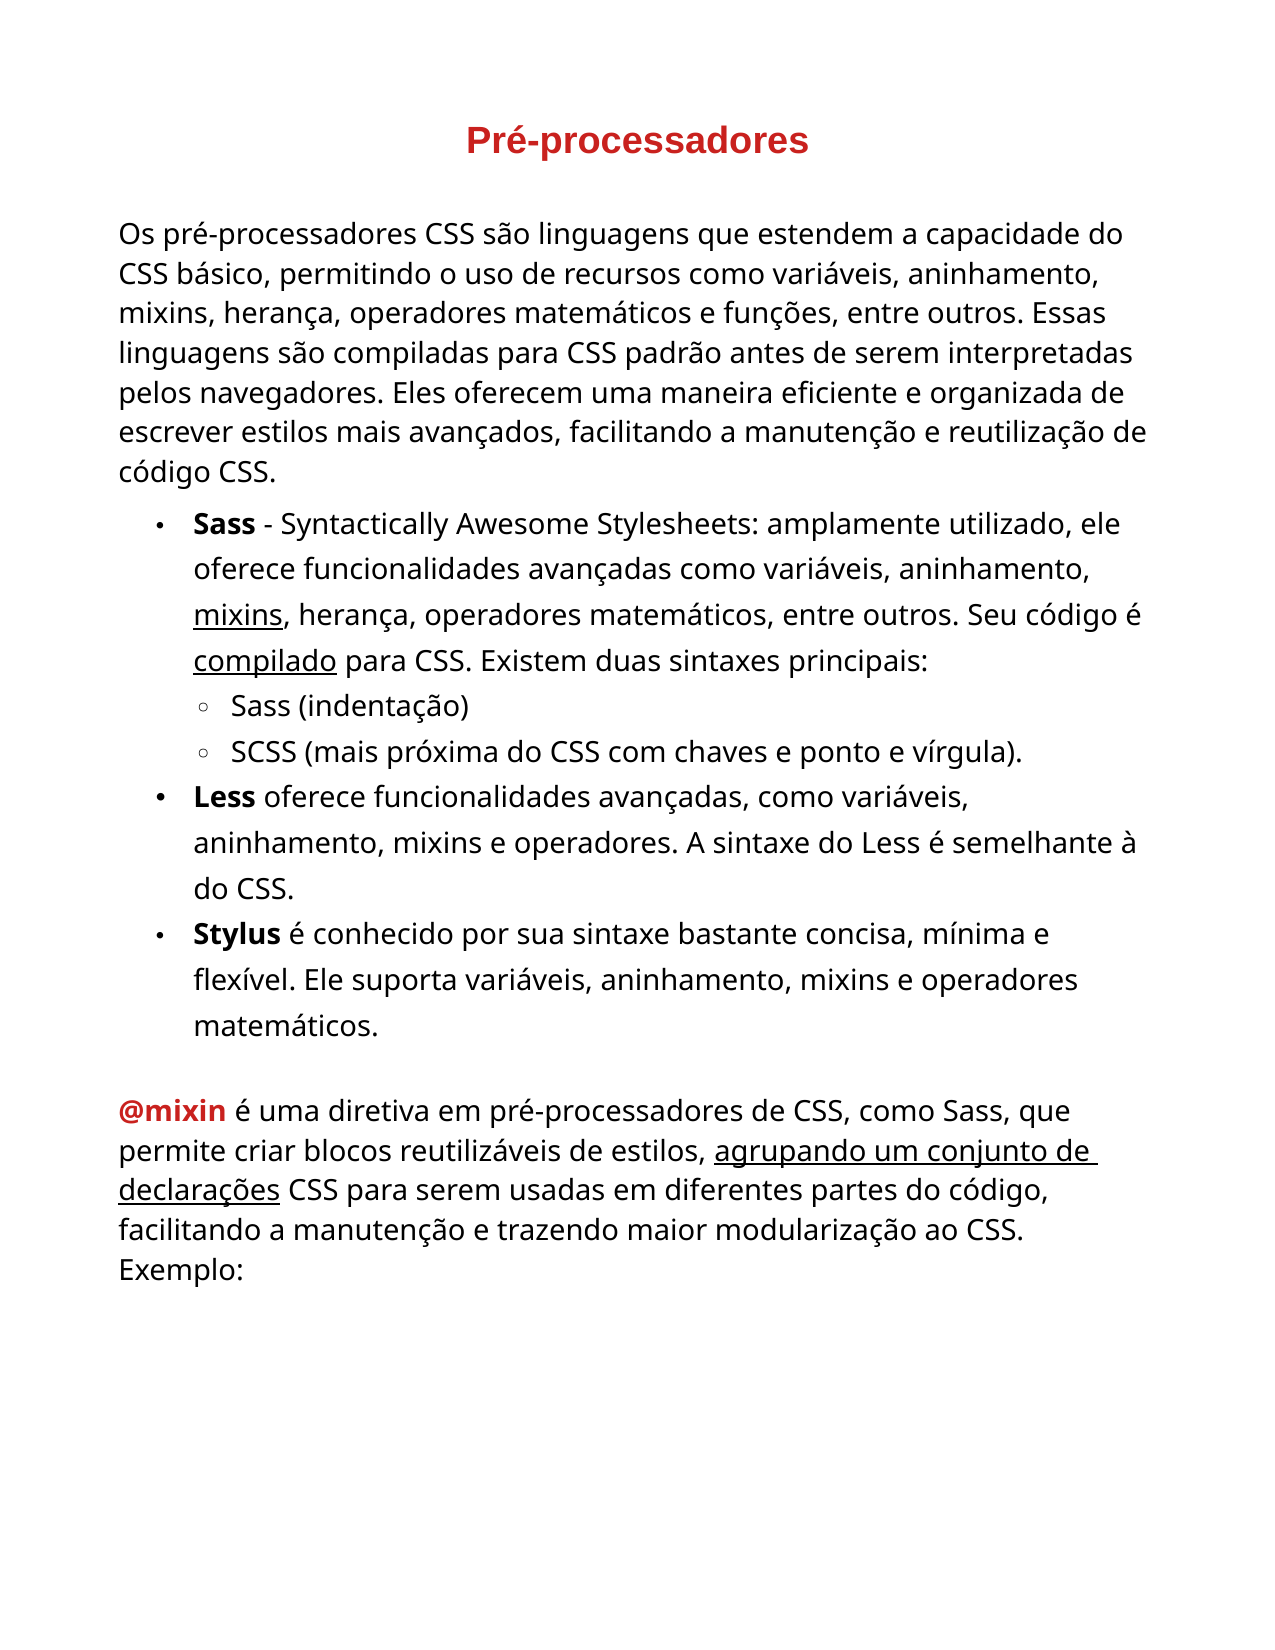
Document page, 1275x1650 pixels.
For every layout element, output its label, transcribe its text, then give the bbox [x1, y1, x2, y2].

text Pré-processadores [118, 118, 1157, 162]
list SCSS (mais próxima do CSS com chaves e ponto e vírgula). [193, 731, 1157, 771]
list Stylus é conhecido por sua sintaxe bastante concisa, mínima e flexível. Ele suporta variáveis, aninhamento, mixins e operadores matemáticos. [156, 914, 1157, 1044]
list Sass (indentação) [193, 686, 1157, 725]
list Sass - Syntactically Awesome Stylesheets: amplamente utilizado, ele oferece funcionalidades avançadas como variáveis, aninhamento, mixins, herança, operadores matemáticos, entre outros. Seu código é compilado para CSS. Existem duas sintaxes principais: [156, 503, 1157, 679]
text @mixin é uma diretiva em pré-processadores de CSS, como Sass, que permite criar blocos reutilizáveis de estilos, agrupando um conjunto de declarações CSS para serem usadas em diferentes partes do código, facilitando a manutenção e trazendo maior modularização ao CSS. Exemplo: [118, 1090, 1157, 1289]
text Os pré-processadores CSS são linguagens que estendem a capacidade do CSS básico, permitindo o uso de recursos como variáveis, aninhamento, mixins, herança, operadores matemáticos e funções, entre outros. Essas linguagens são compiladas para CSS padrão antes de serem interpretadas pelos navegadores. Eles oferecem uma maneira eficiente e organizada de escrever estilos mais avançados, facilitando a manutenção e reutilização de código CSS. [118, 213, 1157, 491]
list Less oferece funcionalidades avançadas, como variáveis, aninhamento, mixins e operadores. A sintaxe do Less é semelhante à do CSS. [156, 777, 1157, 908]
